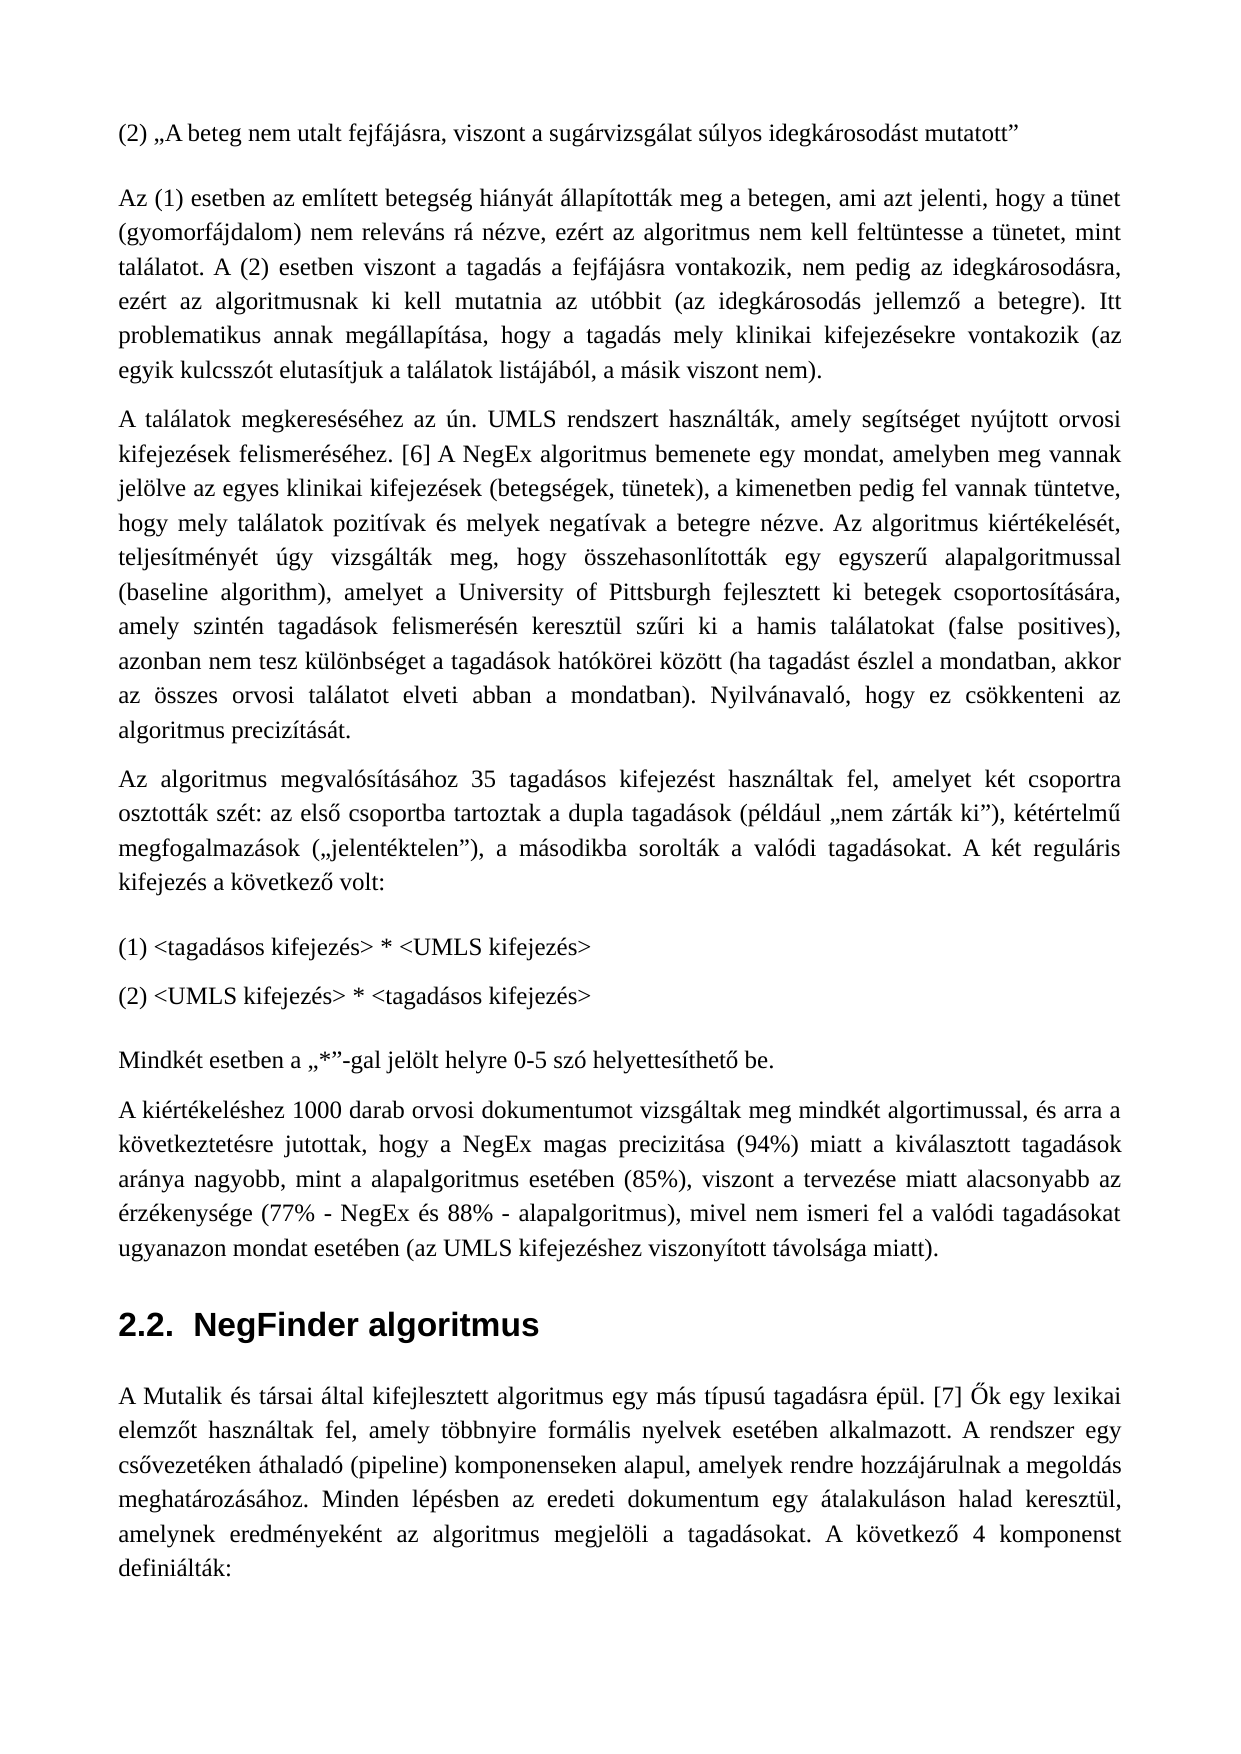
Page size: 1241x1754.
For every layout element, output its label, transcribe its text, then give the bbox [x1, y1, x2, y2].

title Mindkét esetben a „*”-gal jelölt helyre 0-5 szó helyettesíthető be. [118, 1045, 1122, 1074]
subtitle NegFinder algoritmus [118, 1305, 1122, 1343]
title Az (1) esetben az említett betegség hiányát állapították meg a betegen, ami azt jelenti, hogy a tünet (gyomorfájdalom) nem releváns rá nézve, ezért az algoritmus nem kell feltüntesse a tünetet, mint találatot. A (2) esetben viszont a tagadás a fejfájásra vontakozik, nem pedig az idegkárosodásra, ezért az algoritmusnak ki kell mutatnia az utóbbit (az idegkárosodás jellemző a betegre). Itt problematikus annak megállapítása, hogy a tagadás mely klinikai kifejezésekre vontakozik (az egyik kulcsszót elutasítjuk a találatok listájából, a másik viszont nem). [118, 183, 1122, 384]
text A találatok megkereséséhez az ún. UMLS rendszert használták, amely segítséget nyújtott orvosi kifejezések felismeréséhez. [6] A NegEx algoritmus bemenete egy mondat, amelyben meg vannak jelölve az egyes klinikai kifejezések (betegségek, tünetek), a kimenetben pedig fel vannak tüntetve, hogy mely találatok pozitívak és melyek negatívak a betegre nézve. Az algoritmus kiértékelését, teljesítményét úgy vizsgálták meg, hogy összehasonlították egy egyszerű alapalgoritmussal (baseline algorithm), amelyet a University of Pittsburgh fejlesztett ki betegek csoportosítására, amely szintén tagadások felismerésén keresztül szűri ki a hamis találatokat (false positives), azonban nem tesz különbséget a tagadások hatókörei között (ha tagadást észlel a mondatban, akkor az összes orvosi találatot elveti abban a mondatban). Nyilvánavaló, hogy ez csökkenteni az algoritmus precizítását. [118, 404, 1122, 743]
text (2) „A beteg nem utalt fejfájásra, viszont a sugárvizsgálat súlyos idegkárosodást mutatott” [118, 118, 1122, 147]
title Az algoritmus megvalósításához 35 tagadásos kifejezést használtak fel, amelyet két csoportra osztották szét: az első csoportba tartoztak a dupla tagadások (például „nem zárták ki”), kétértelmű megfogalmazások („jelentéktelen”), a másodikba sorolták a valódi tagadásokat. A két reguláris kifejezés a következő volt: [118, 764, 1122, 896]
title A Mutalik és társai által kifejlesztett algoritmus egy más típusú tagadásra épül. [7] Ők egy lexikai elemzőt használtak fel, amely többnyire formális nyelvek esetében alkalmazott. A rendszer egy csővezetéken áthaladó (pipeline) komponenseken alapul, amelyek rendre hozzájárulnak a megoldás meghatározásához. Minden lépésben az eredeti dokumentum egy átalakuláson halad keresztül, amelynek eredményeként az algoritmus megjelöli a tagadásokat. A következő 4 komponenst definiálták: [118, 1381, 1122, 1582]
text (1) <tagadásos kifejezés> * <UMLS kifejezés> [118, 932, 1122, 961]
text (2) <UMLS kifejezés> * <tagadásos kifejezés> [118, 981, 1122, 1009]
text A kiértékeléshez 1000 darab orvosi dokumentumot vizsgáltak meg mindkét algortimussal, és arra a következtetésre jutottak, hogy a NegEx magas precizitása (94%) miatt a kiválasztott tagadások aránya nagyobb, mint a alapalgoritmus esetében (85%), viszont a tervezése miatt alacsonyabb az érzékenysége (77% - NegEx és 88% - alapalgoritmus), mivel nem ismeri fel a valódi tagadásokat ugyanazon mondat esetében (az UMLS kifejezéshez viszonyított távolsága miatt). [118, 1095, 1122, 1261]
